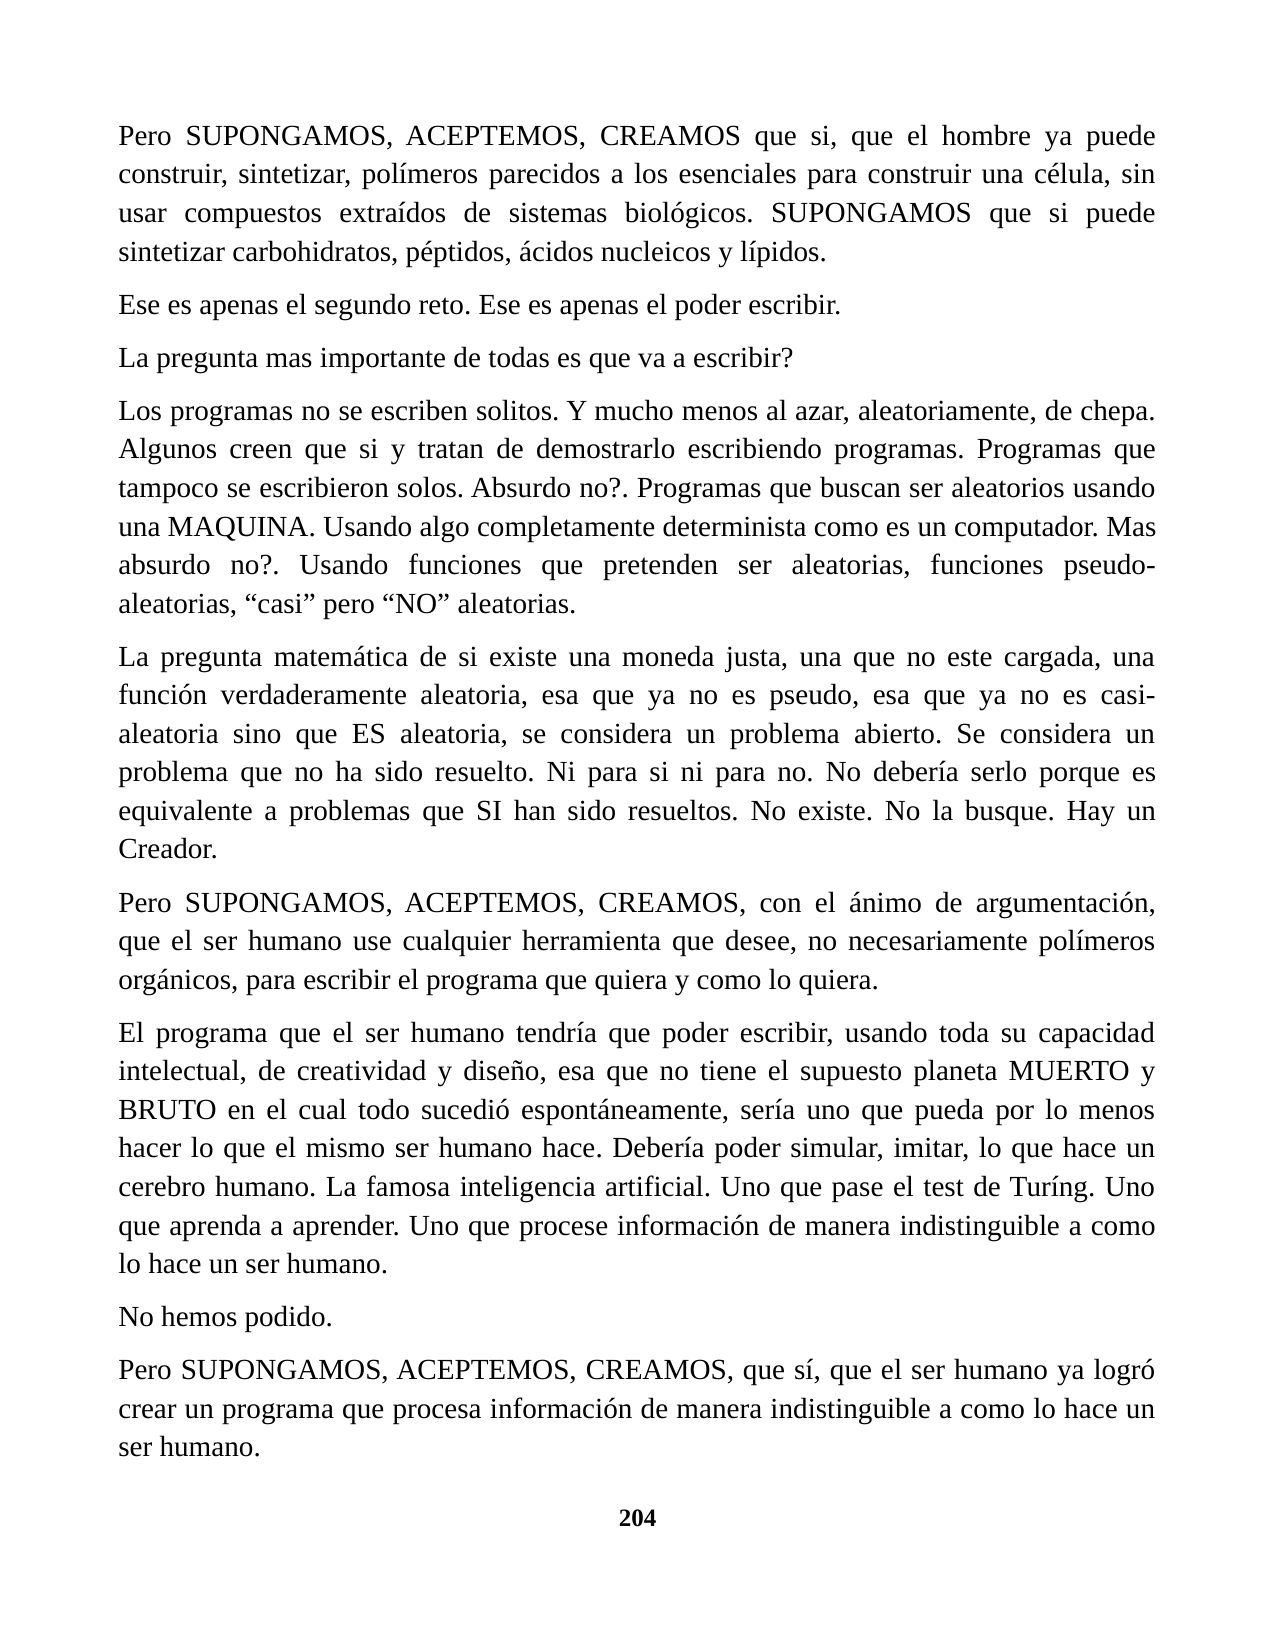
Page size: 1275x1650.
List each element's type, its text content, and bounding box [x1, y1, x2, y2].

text Los programas no se escriben solitos. Y mucho menos al azar, aleatoriamente, de chepa. Algunos creen que si y tratan de demostrarlo escribiendo programas. Programas que tampoco se escribieron solos. Absurdo no?. Programas que buscan ser aleatorios usando una MAQUINA. Usando algo completamente determinista como es un computador. Mas absurdo no?. Usando funciones que pretenden ser aleatorias, funciones pseudo-aleatorias, “casi” pero “NO” aleatorias. [118, 393, 1157, 619]
text Pero SUPONGAMOS, ACEPTEMOS, CREAMOS, con el ánimo de argumentación, que el ser humano use cualquier herramienta que desee, no necesariamente polímeros orgánicos, para escribir el programa que quiera y como lo quiera. [118, 885, 1157, 995]
text El programa que el ser humano tendría que poder escribir, usando toda su capacidad intelectual, de creatividad y diseño, esa que no tiene el supuesto planeta MUERTO y BRUTO en el cual todo sucedió espontáneamente, sería uno que pueda por lo menos hacer lo que el mismo ser humano hace. Debería poder simular, imitar, lo que hace un cerebro humano. La famosa inteligencia artificial. Uno que pase el test de Turíng. Uno que aprenda a aprender. Uno que procese información de manera indistinguible a como lo hace un ser humano. [118, 1015, 1157, 1280]
text Pero SUPONGAMOS, ACEPTEMOS, CREAMOS que si, que el hombre ya puede construir, sintetizar, polímeros parecidos a los esenciales para construir una célula, sin usar compuestos extraídos de sistemas biológicos. SUPONGAMOS que si puede sintetizar carbohidratos, péptidos, ácidos nucleicos y lípidos. [118, 118, 1157, 267]
text La pregunta matemática de si existe una moneda justa, una que no este cargada, una función verdaderamente aleatoria, esa que ya no es pseudo, esa que ya no es casi-aleatoria sino que ES aleatoria, se considera un problema abierto. Se considera un problema que no ha sido resuelto. Ni para si ni para no. No debería serlo porque es equivalente a problemas que SI han sido resueltos. No existe. No la busque. Hay un Creador. [118, 639, 1157, 865]
text Ese es apenas el segundo reto. Ese es apenas el poder escribir. [118, 287, 1157, 320]
text Pero SUPONGAMOS, ACEPTEMOS, CREAMOS, que sí, que el ser humano ya logró crear un programa que procesa información de manera indistinguible a como lo hace un ser humano. [118, 1352, 1157, 1463]
text La pregunta mas importante de todas es que va a escribir? [118, 340, 1157, 373]
text No hemos podido. [118, 1299, 1157, 1333]
